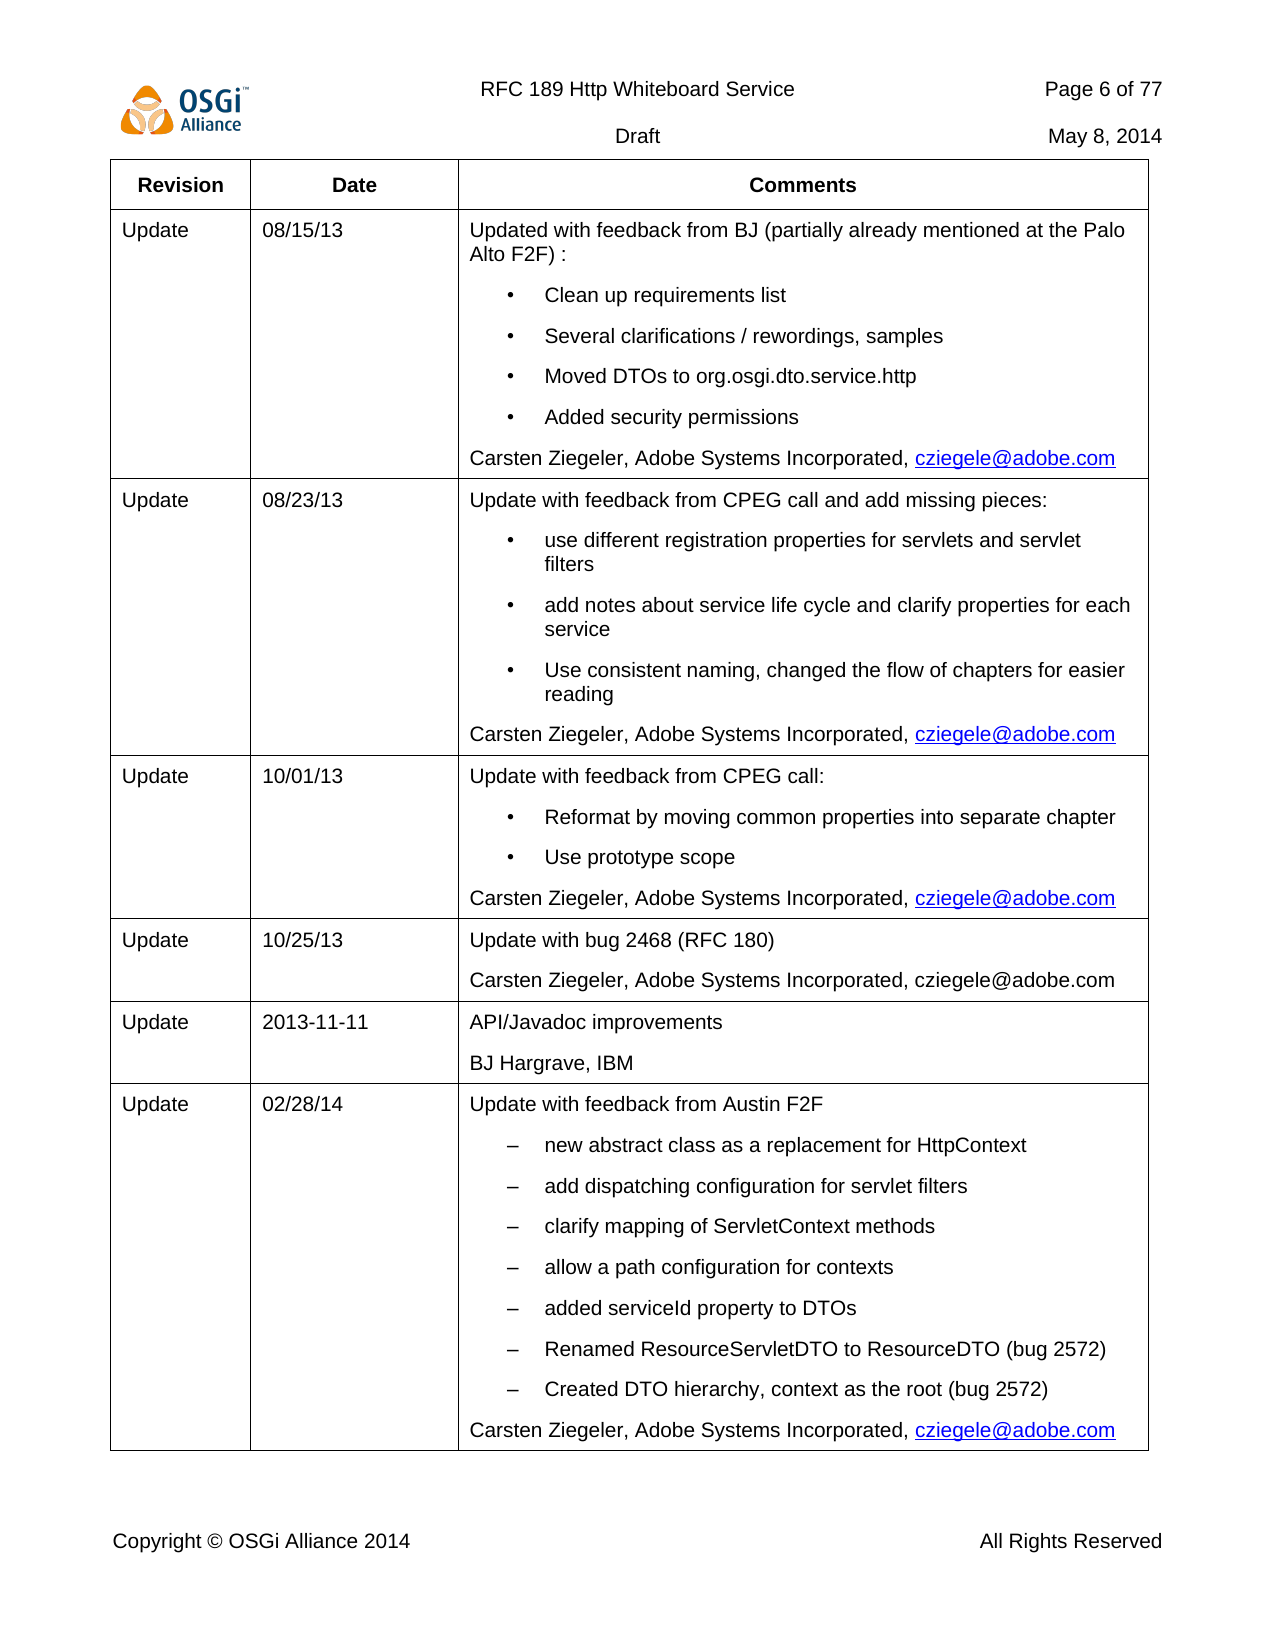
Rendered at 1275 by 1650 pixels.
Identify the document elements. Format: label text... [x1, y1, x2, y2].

table_cell Update [111, 1002, 250, 1083]
table_cell Update with feedback from Austin F2F new abstract class as a replacement for HttpContext add dispatching configuration for servlet filters clarify mapping of ServletContext methods allow a path configuration for contexts added serviceId property to DTOs Renamed ResourceServletDTO to ResourceDTO (bug 2572) Created DTO hierarchy, context as the root (bug 2572) Carsten Ziegeler, Adobe Systems Incorporated, cziegele@adobe.com [459, 1084, 1148, 1450]
table_cell Update [111, 756, 250, 918]
table_cell Update [111, 919, 250, 1001]
table_cell Update [111, 210, 250, 478]
table_cell Update [111, 479, 250, 754]
table_cell Update with bug 2468 (RFC 180) Carsten Ziegeler, Adobe Systems Incorporated, cziegele@adobe.com [459, 919, 1148, 1001]
table_cell 23.08.13 [251, 479, 458, 754]
table_cell 15.08.13 [251, 210, 458, 478]
picture [113, 78, 257, 142]
table_cell 25.10.13 [251, 919, 458, 1001]
table_header Revision [111, 160, 250, 209]
table_cell API/Javadoc improvements BJ Hargrave, IBM [459, 1002, 1148, 1083]
table_cell 2013-11-11 [251, 1002, 458, 1083]
table_cell 01.10.13 [251, 756, 458, 918]
table_cell 28.02.14 [251, 1084, 458, 1450]
table_cell Update with feedback from CPEG call and add missing pieces: use different registration properties for servlets and servlet filters add notes about service life cycle and clarify properties for each service Use consistent naming, changed the flow of chapters for easier reading Carsten Ziegeler, Adobe Systems Incorporated, cziegele@adobe.com [459, 479, 1148, 754]
table_cell Update [111, 1084, 250, 1450]
table_header Date [251, 160, 458, 209]
table_cell Updated with feedback from BJ (partially already mentioned at the Palo Alto F2F) : Clean up requirements list Several clarifications / rewordings, samples Moved DTOs to org.osgi.dto.service.http Added security permissions Carsten Ziegeler, Adobe Systems Incorporated, cziegele@adobe.com [459, 210, 1148, 478]
table_header Comments [459, 160, 1148, 209]
table_cell Update with feedback from CPEG call: Reformat by moving common properties into separate chapter Use prototype scope Carsten Ziegeler, Adobe Systems Incorporated, cziegele@adobe.com [459, 756, 1148, 918]
